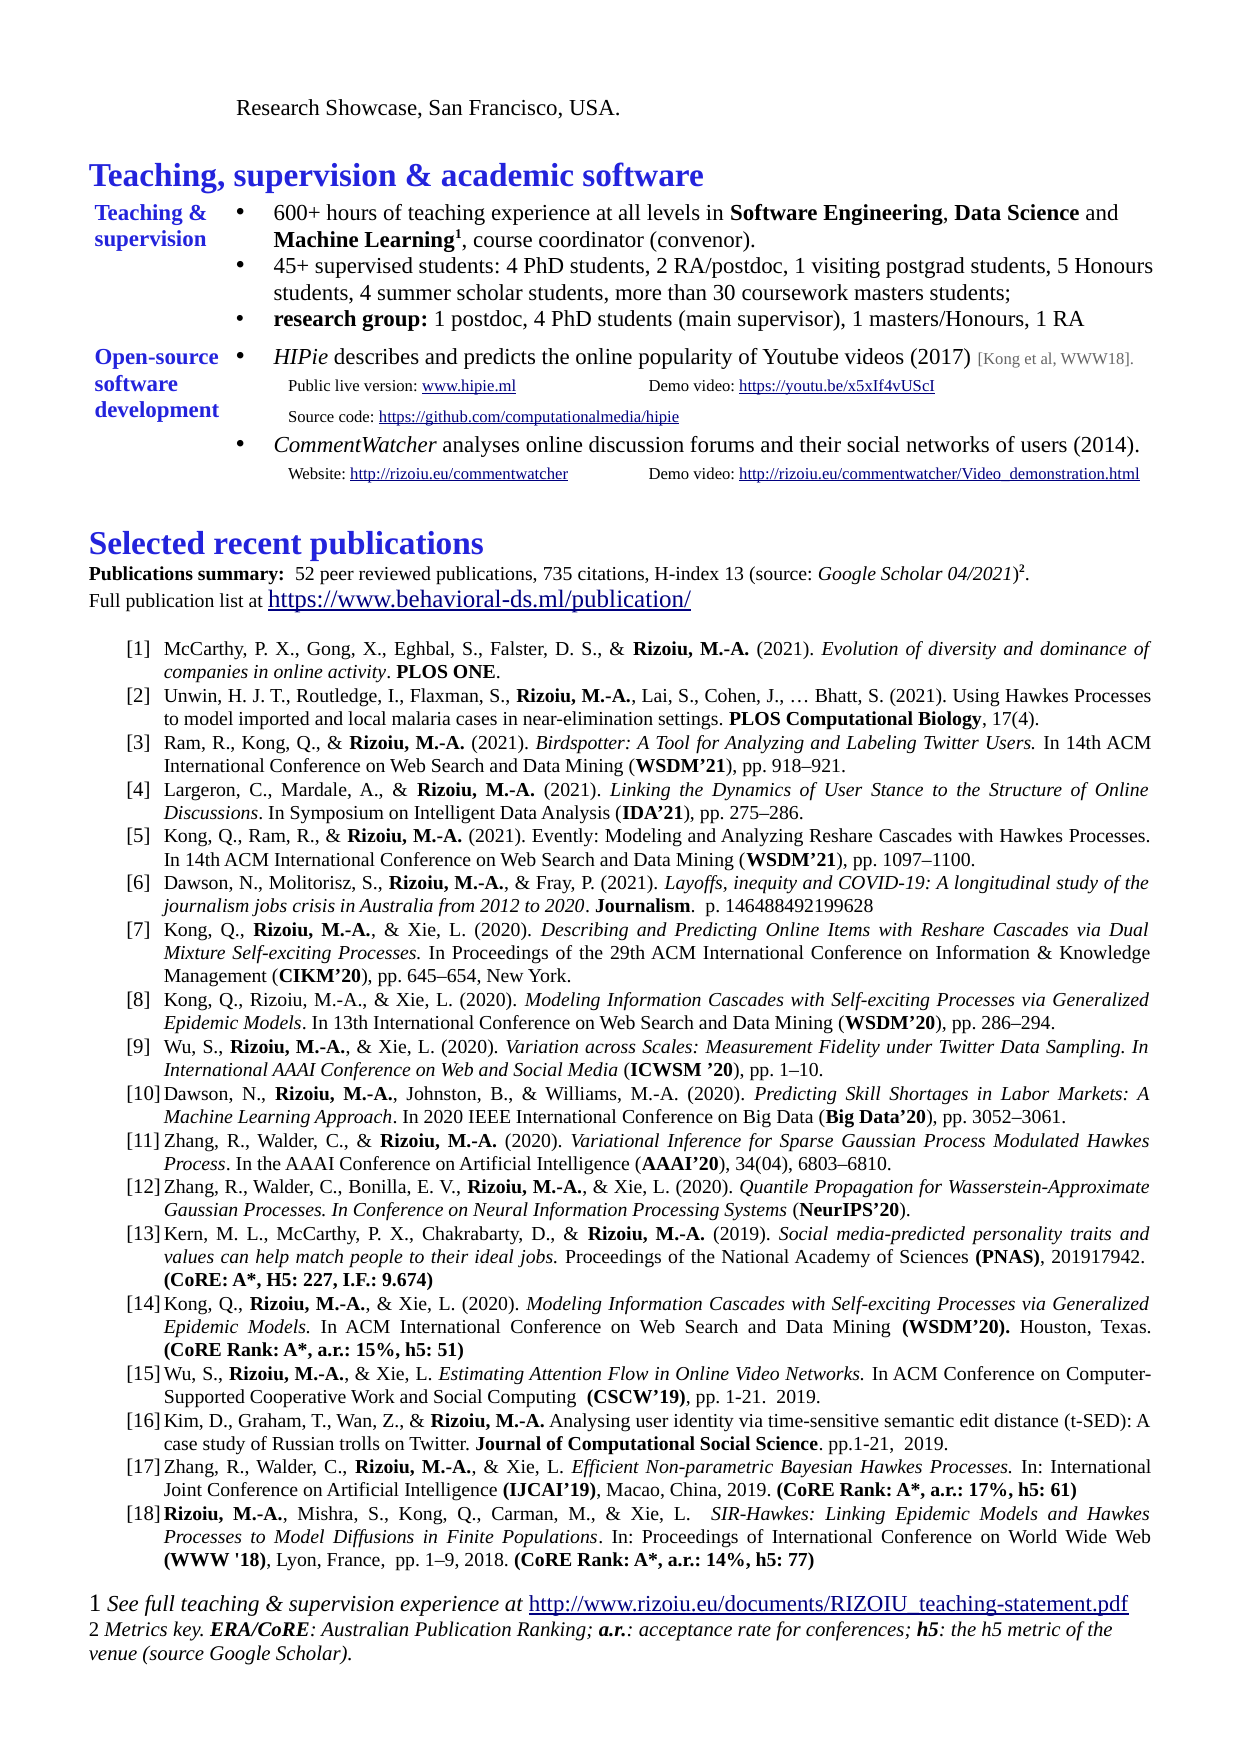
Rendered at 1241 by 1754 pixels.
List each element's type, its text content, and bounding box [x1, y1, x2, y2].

list McCarthy, P. X., Gong, X., Eghbal, S., Falster, D. S., & Rizoiu, M.-A. (2021). Evolution of diversity and dominance of companies in online activity. PLOS ONE. [126, 636, 1152, 683]
list Kong, Q., Rizoiu, M.-A., & Xie, L. (2020). Modeling Information Cascades with Self-exciting Processes via Generalized Epidemic Models. In 13th International Conference on Web Search and Data Mining (WSDM’20), pp. 286–294. [126, 987, 1152, 1034]
list Zhang, R., Walder, C., & Rizoiu, M.-A. (2020). Variational Inference for Sparse Gaussian Process Modulated Hawkes Process. In the AAAI Conference on Artificial Intelligence (AAAI’20), 34(04), 6803–6810. [126, 1127, 1152, 1174]
table_cell Research Showcase, San Francisco, USA. [230, 89, 1164, 126]
text Publications summary: 52 peer reviewed publications, 735 citations, H-index 13 (source: Google Scholar 04/2021). Full publication list at https://www.behavioral-ds.ml/publication/ [88, 562, 1152, 613]
text Teaching, supervision & academic software [88, 155, 1152, 193]
table_header Demo video: http://rizoiu.eu/commentwatcher/Video_demonstration.html [643, 458, 1156, 489]
table_cell HIPie describes and predicts the online popularity of Youtube videos (2017) [Kong et al, WWW18]. CommentWatcher analyses online discussion forums and their social networks of users (2014). [230, 338, 1163, 494]
list Kong, Q., Rizoiu, M.-A., & Xie, L. (2020). Describing and Predicting Online Items with Reshare Cascades via Dual Mixture Self-exciting Processes. In Proceedings of the 29th ACM International Conference on Information & Knowledge Management (CIKM’20), pp. 645–654, New York. [126, 917, 1152, 987]
list Zhang, R., Walder, C., Bonilla, E. V., Rizoiu, M.-A., & Xie, L. (2020). Quantile Propagation for Wasserstein-Approximate Gaussian Processes. In Conference on Neural Information Processing Systems (NeurIPS’20). [126, 1174, 1152, 1221]
list Wu, S., Rizoiu, M.-A., & Xie, L. (2020). Variation across Scales: Measurement Fidelity under Twitter Data Sampling. In International AAAI Conference on Web and Social Media (ICWSM ’20), pp. 1–10. [126, 1034, 1152, 1081]
list Zhang, R., Walder, C., Rizoiu, M.-A., & Xie, L. Efficient Non-parametric Bayesian Hawkes Processes. In: International Joint Conference on Artificial Intelligence (IJCAI’19), Macao, China, 2019. (CoRE Rank: A*, a.r.: 17%, h5: 61) [126, 1454, 1152, 1501]
table_header Teaching & supervision [89, 194, 230, 337]
table_cell [89, 89, 230, 126]
list Rizoiu, M.-A., Mishra, S., Kong, Q., Carman, M., & Xie, L. SIR-Hawkes: Linking Epidemic Models and Hawkes Processes to Model Diffusions in Finite Populations. In: Proceedings of International Conference on World Wide Web (WWW '18), Lyon, France, pp. 1–9, 2018. (CoRE Rank: A*, a.r.: 14%, h5: 77) [126, 1501, 1152, 1571]
table_cell Open-source software development [89, 338, 230, 494]
table_header Demo video: https://youtu.be/x5xIf4vUScI [643, 370, 1156, 401]
list Dawson, N., Rizoiu, M.-A., Johnston, B., & Williams, M.-A. (2020). Predicting Skill Shortages in Labor Markets: A Machine Learning Approach. In 2020 IEEE International Conference on Big Data (Big Data’20), pp. 3052–3061. [126, 1081, 1152, 1127]
list Kong, Q., Rizoiu, M.-A., & Xie, L. (2020). Modeling Information Cascades with Self-exciting Processes via Generalized Epidemic Models. In ACM International Conference on Web Search and Data Mining (WSDM’20). Houston, Texas. (CoRE Rank: A*, a.r.: 15%, h5: 51) [126, 1291, 1152, 1361]
list Dawson, N., Molitorisz, S., Rizoiu, M.-A., & Fray, P. (2021). Layoffs, inequity and COVID-19: A longitudinal study of the journalism jobs crisis in Australia from 2012 to 2020. Journalism. p. 146488492199628 [126, 870, 1152, 917]
text Metrics key. ERA/CoRE: Australian Publication Ranking; a.r.: acceptance rate for conferences; h5: the h5 metric of the venue (source Google Scholar). [88, 1617, 1152, 1665]
list Kim, D., Graham, T., Wan, Z., & Rizoiu, M.-A. Analysing user identity via time-sensitive semantic edit distance (t-SED): A case study of Russian trolls on Twitter. Journal of Computational Social Science. pp.1-21, 2019. [126, 1407, 1152, 1454]
list Kern, M. L., McCarthy, P. X., Chakrabarty, D., & Rizoiu, M.-A. (2019). Social media-predicted personality traits and values can help match people to their ideal jobs. Proceedings of the National Academy of Sciences (PNAS), 201917942. (CoRE: A*, H5: 227, I.F.: 9.674) [126, 1221, 1152, 1291]
list Kong, Q., Ram, R., & Rizoiu, M.-A. (2021). Evently: Modeling and Analyzing Reshare Cascades with Hawkes Processes. In 14th ACM International Conference on Web Search and Data Mining (WSDM’21), pp. 1097–1100. [126, 823, 1152, 870]
table_header 600+ hours of teaching experience at all levels in Software Engineering, Data Science and Machine Learning, course coordinator (convenor). 45+ supervised students: 4 PhD students, 2 RA/postdoc, 1 visiting postgrad students, 5 Honours students, 4 summer scholar students, more than 30 coursework masters students; research group: 1 postdoc, 4 PhD students (main supervisor), 1 masters/Honours, 1 RA [230, 194, 1163, 337]
table_header Public live version: www.hipie.ml [282, 370, 642, 401]
list Wu, S., Rizoiu, M.-A., & Xie, L. Estimating Attention Flow in Online Video Networks. In ACM Conference on Computer-Supported Cooperative Work and Social Computing (CSCW’19), pp. 1-21. 2019. [126, 1361, 1152, 1407]
list Unwin, H. J. T., Routledge, I., Flaxman, S., Rizoiu, M.-A., Lai, S., Cohen, J., … Bhatt, S. (2021). Using Hawkes Processes to model imported and local malaria cases in near-elimination settings. PLOS Computational Biology, 17(4). [126, 683, 1152, 730]
text Selected recent publications [88, 523, 1152, 562]
list Largeron, C., Mardale, A., & Rizoiu, M.-A. (2021). Linking the Dynamics of User Stance to the Structure of Online Discussions. In Symposium on Intelligent Data Analysis (IDA’21), pp. 275–286. [126, 777, 1152, 823]
list Ram, R., Kong, Q., & Rizoiu, M.-A. (2021). Birdspotter: A Tool for Analyzing and Labeling Twitter Users. In 14th ACM International Conference on Web Search and Data Mining (WSDM’21), pp. 918–921. [126, 730, 1152, 777]
table_header Website: http://rizoiu.eu/commentwatcher [282, 458, 642, 489]
table_cell Source code: https://github.com/computationalmedia/hipie [282, 401, 1156, 431]
